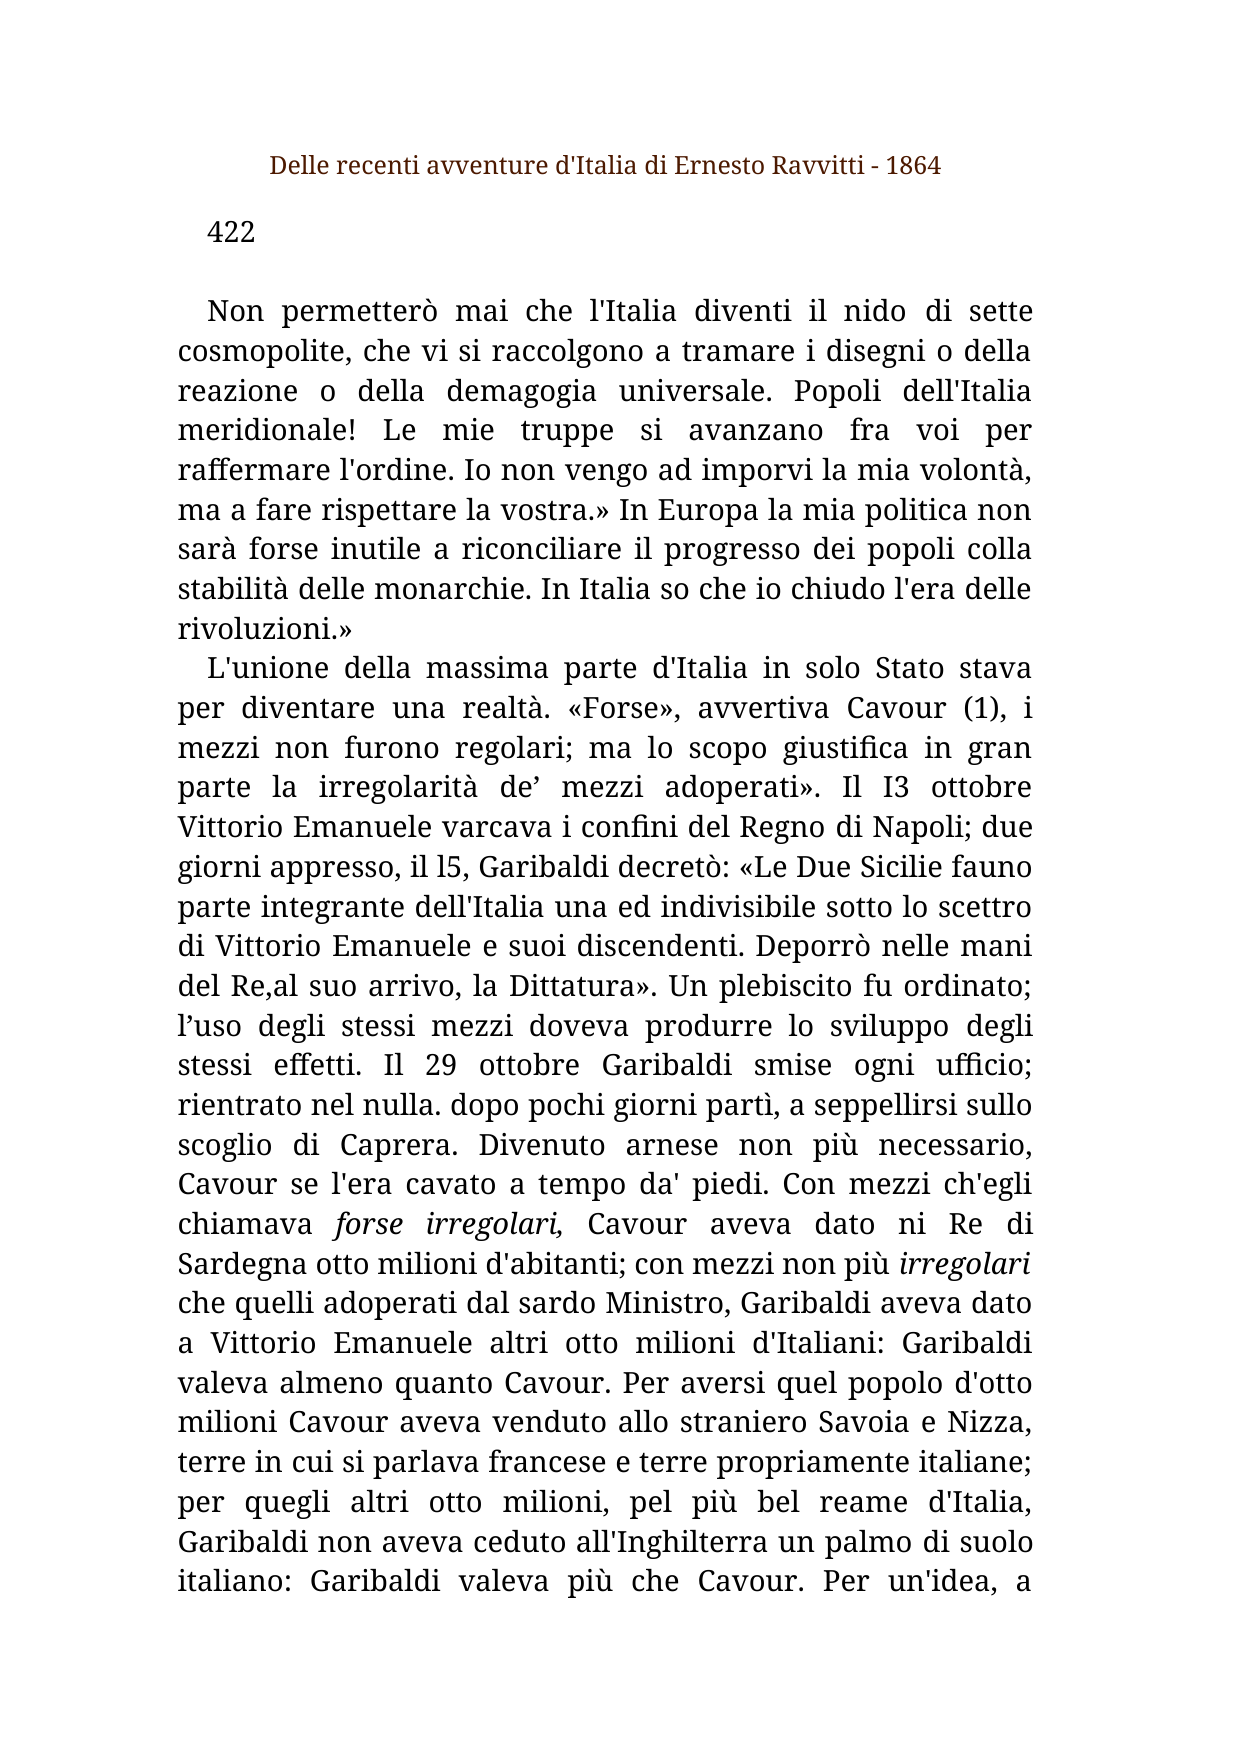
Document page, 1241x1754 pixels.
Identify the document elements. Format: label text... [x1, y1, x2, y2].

text Non permetterò mai che l'Italia diventi il nido di sette cosmopolite, che vi si raccolgono a tramare i disegni o della reazione o della demagogia universale. Popoli dell'Italia meridionale! Le mie truppe si avanzano fra voi per raffermare l'ordine. Io non vengo ad imporvi la mia volontà, ma a fare rispettare la vostra.» In Europa la mia politica non sarà forse inutile a riconciliare il progresso dei popoli colla stabilità delle monarchie. In Italia so che io chiudo l'era delle rivoluzioni.» [177, 291, 1033, 648]
text 422 [177, 211, 1033, 251]
text L'unione della massima parte d'Italia in solo Stato stava per diventare una realtà. «Forse», avvertiva Cavour (1), i mezzi non furono regolari; ma lo scopo giustifica in gran parte la irregolarità de’ mezzi adoperati». Il I3 ottobre Vittorio Emanuele varcava i confini del Regno di Napoli; due giorni appresso, il l5, Garibaldi decretò: «Le Due Sicilie fauno parte integrante dell'Italia una ed indivisibile sotto lo scettro di Vittorio Emanuele e suoi discendenti. Deporrò nelle mani del Re,al suo arrivo, la Dittatura». Un plebiscito fu ordinato; l’uso degli stessi mezzi doveva produrre lo sviluppo degli stessi effetti. Il 29 ottobre Garibaldi smise ogni ufficio; rientrato nel nulla. dopo pochi giorni partì, a seppellirsi sullo scoglio di Caprera. Divenuto arnese non più necessario, Cavour se l'era cavato a tempo da' piedi. Con mezzi ch'egli chiamava forse irregolari, Cavour aveva dato ni Re di Sardegna otto milioni d'abitanti; con mezzi non più irregolari che quelli adoperati dal sardo Ministro, Garibaldi aveva dato a Vittorio Emanuele altri otto milioni d'Italiani: Garibaldi valeva almeno quanto Cavour. Per aversi quel popolo d'otto milioni Cavour aveva venduto allo straniero Savoia e Nizza, terre in cui si parlava francese e terre propriamente italiane; per quegli altri otto milioni, pel più bel reame d'Italia, Garibaldi non aveva ceduto all'Inghilterra un palmo di suolo italiano: Garibaldi valeva più che Cavour. Per un'idea, a [177, 648, 1033, 1600]
